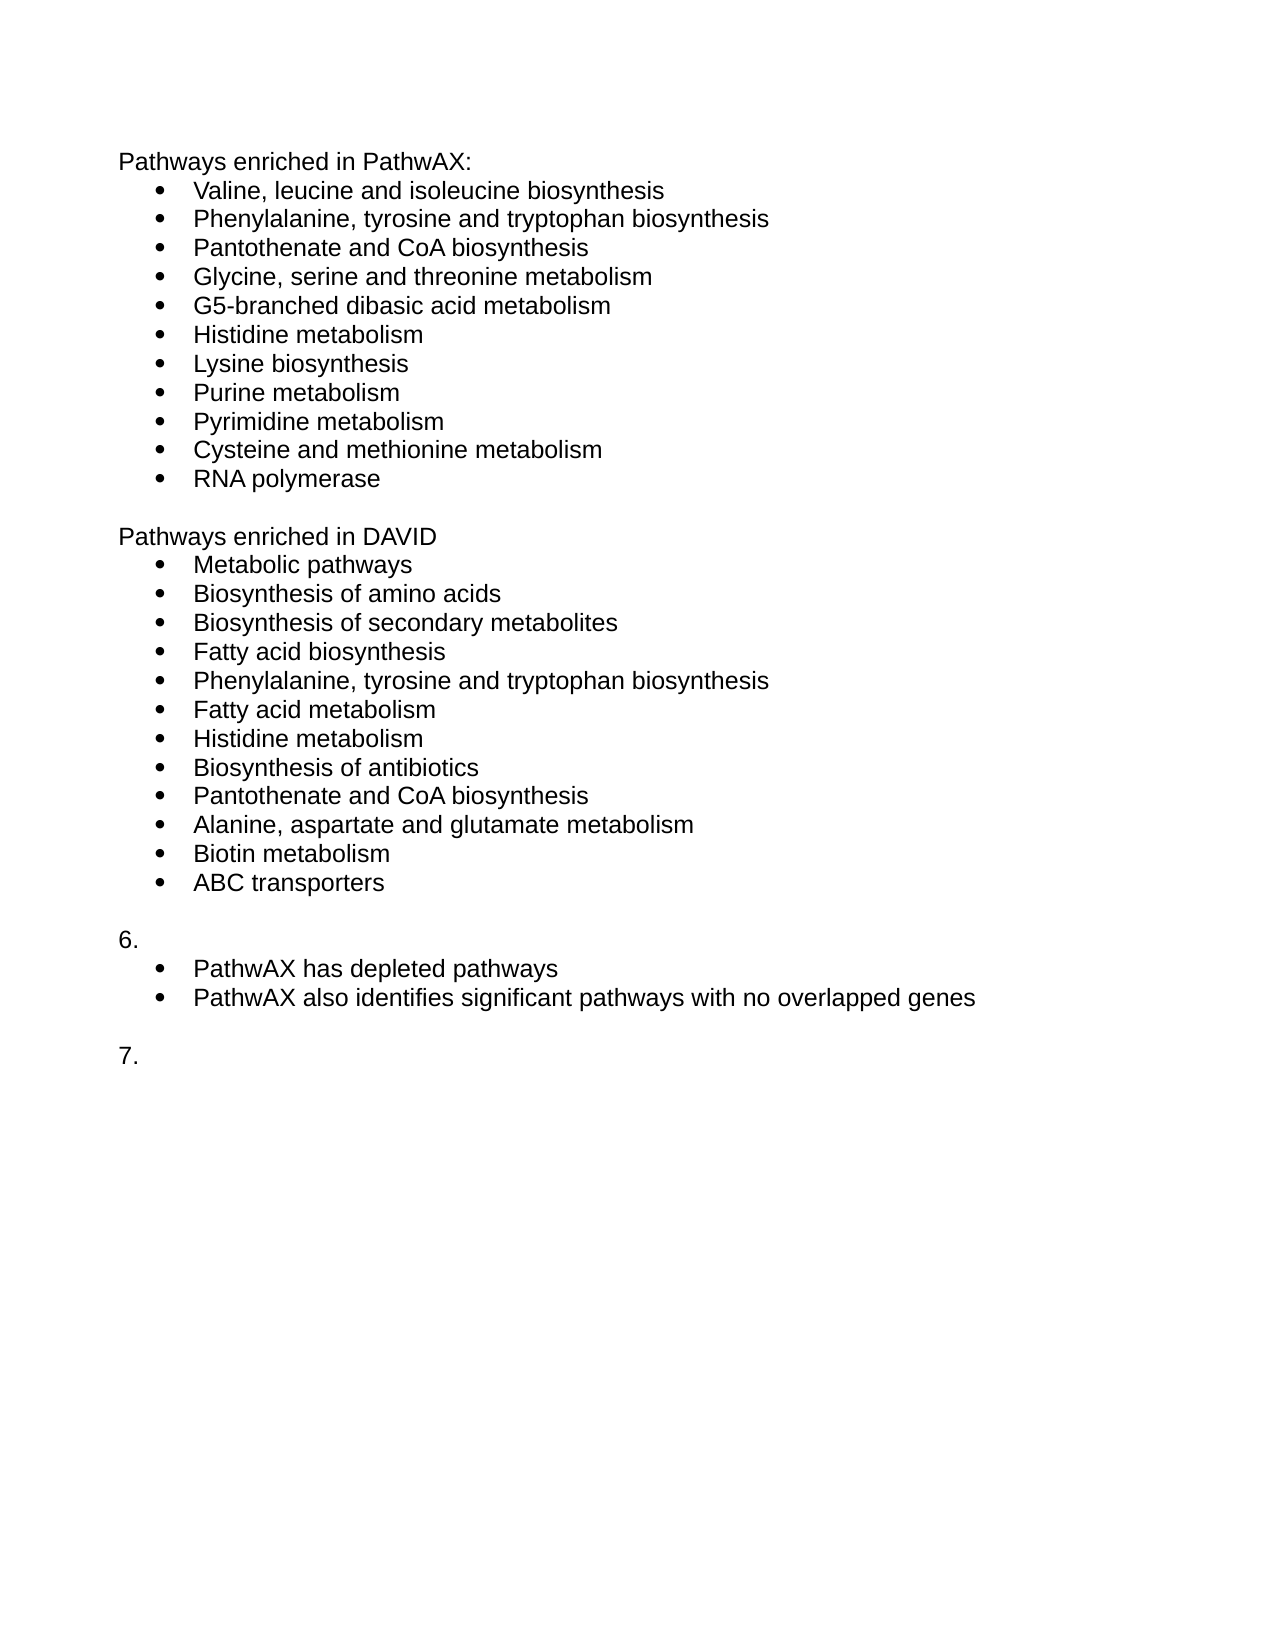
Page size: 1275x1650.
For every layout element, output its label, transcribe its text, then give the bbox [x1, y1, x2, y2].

list Purine metabolism [156, 378, 1157, 406]
list Phenylalanine, tyrosine and tryptophan biosynthesis [156, 666, 1157, 695]
list PathwAX has depleted pathways [156, 954, 1157, 983]
list Alanine, aspartate and glutamate metabolism [156, 810, 1157, 839]
list Biosynthesis of antibiotics [156, 752, 1157, 781]
list RNA polymerase [156, 464, 1157, 493]
list Glycine, serine and threonine metabolism [156, 262, 1157, 291]
list G5-branched dibasic acid metabolism [156, 291, 1157, 320]
list Metabolic pathways [156, 551, 1157, 579]
text 6. [118, 926, 1157, 954]
list Phenylalanine, tyrosine and tryptophan biosynthesis [156, 204, 1157, 233]
list Lysine biosynthesis [156, 349, 1157, 378]
list Biotin metabolism [156, 839, 1157, 868]
text Pathways enriched in DAVID [118, 522, 1157, 551]
list Pyrimidine metabolism [156, 406, 1157, 435]
list Fatty acid metabolism [156, 695, 1157, 724]
list PathwAX also identifies significant pathways with no overlapped genes [156, 983, 1157, 1012]
list Histidine metabolism [156, 724, 1157, 752]
list Valine, leucine and isoleucine biosynthesis [156, 176, 1157, 204]
list Cysteine and methionine metabolism [156, 435, 1157, 464]
list Pantothenate and CoA biosynthesis [156, 233, 1157, 262]
list ABC transporters [156, 868, 1157, 897]
text Pathways enriched in PathwAX: [118, 147, 1157, 176]
list Histidine metabolism [156, 320, 1157, 349]
list Fatty acid biosynthesis [156, 637, 1157, 666]
list Biosynthesis of amino acids [156, 579, 1157, 608]
list Pantothenate and CoA biosynthesis [156, 781, 1157, 810]
list Biosynthesis of secondary metabolites [156, 608, 1157, 637]
text 7. [118, 1041, 1157, 1069]
